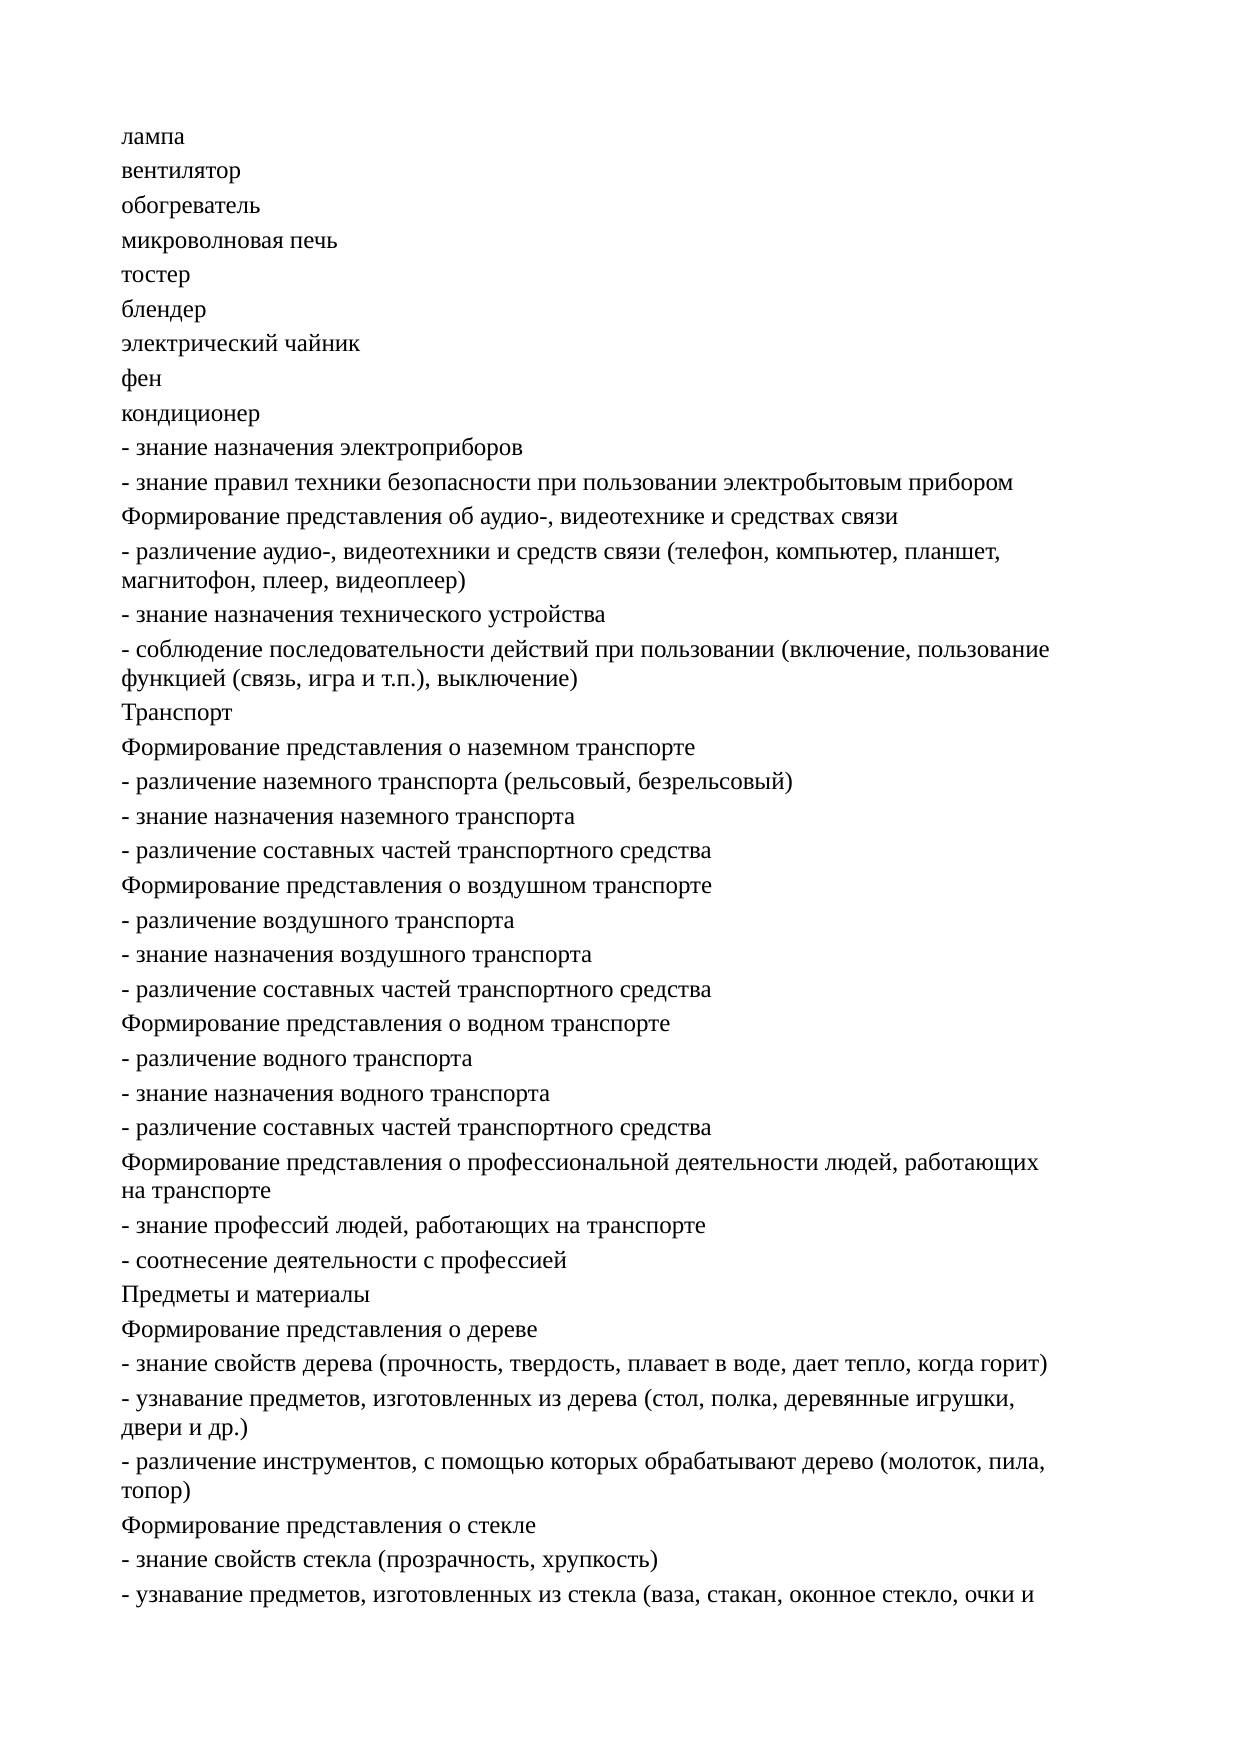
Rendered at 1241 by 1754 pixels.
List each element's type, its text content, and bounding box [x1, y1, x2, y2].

table_cell [1095, 291, 1122, 326]
table_cell микроволновая печь [118, 222, 1072, 256]
table_cell фен [118, 360, 1072, 395]
table_cell [1072, 729, 1095, 763]
table_cell Формирование представления о воздушном транспорте [118, 867, 1072, 902]
table_cell [1072, 764, 1095, 798]
table_cell Формирование представления о стекле [118, 1507, 1072, 1541]
table_cell обогреватель [118, 187, 1072, 222]
table_cell [1072, 533, 1095, 596]
table_cell Формирование представления о дереве [118, 1311, 1072, 1346]
table_cell - знание назначения электроприборов [118, 429, 1072, 464]
table_cell - соблюдение последовательности действий при пользовании (включение, пользование функцией (связь, игра и т.п.), выключение) [118, 631, 1072, 694]
table_cell [1095, 360, 1122, 395]
table_cell [1095, 1444, 1122, 1507]
table_cell [1072, 1507, 1095, 1541]
table_cell [1095, 1311, 1122, 1346]
table_cell [1072, 1541, 1095, 1576]
table_cell [1072, 464, 1095, 498]
table_cell [1072, 153, 1095, 187]
table_cell [1095, 153, 1122, 187]
table_cell - различение составных частей транспортного средства [118, 971, 1072, 1006]
table_cell [1072, 1276, 1095, 1311]
table_cell [1072, 1075, 1095, 1109]
table_cell [1072, 429, 1095, 464]
table_cell - различение водного транспорта [118, 1040, 1072, 1075]
table_cell [1072, 833, 1095, 867]
table_cell - узнавание предметов, изготовленных из стекла (ваза, стакан, оконное стекло, очки и [118, 1576, 1072, 1611]
table_cell [1095, 499, 1122, 533]
table_cell [1095, 902, 1122, 936]
table_cell [1095, 464, 1122, 498]
table_cell [1095, 867, 1122, 902]
table_cell [1095, 798, 1122, 833]
table_cell [1072, 1006, 1095, 1040]
table_cell [1095, 694, 1122, 729]
table_cell [1095, 256, 1122, 291]
table_cell Формирование представления о наземном транспорте [118, 729, 1072, 763]
table_cell [1095, 1144, 1122, 1207]
table_cell [1095, 596, 1122, 631]
table_cell [1095, 1380, 1122, 1443]
table_cell - знание свойств стекла (прозрачность, хрупкость) [118, 1541, 1072, 1576]
table_cell [1095, 1109, 1122, 1144]
table_cell - различение воздушного транспорта [118, 902, 1072, 936]
table_cell [1072, 395, 1095, 429]
table_cell [1072, 118, 1095, 153]
table_cell [1072, 1207, 1095, 1242]
table_cell [1072, 631, 1095, 694]
table_cell [1095, 1006, 1122, 1040]
table_cell [1072, 1576, 1095, 1611]
table_cell [1095, 971, 1122, 1006]
table_cell - соотнесение деятельности с профессией [118, 1242, 1072, 1276]
table_cell - знание назначения технического устройства [118, 596, 1072, 631]
table_cell [1072, 1109, 1095, 1144]
table_cell Формирование представления о водном транспорте [118, 1006, 1072, 1040]
table_cell [1095, 729, 1122, 763]
table_cell [1095, 1242, 1122, 1276]
table_cell [1072, 694, 1095, 729]
table_cell [1072, 499, 1095, 533]
table_cell [1095, 118, 1122, 153]
table_cell [1095, 936, 1122, 971]
table_cell - различение составных частей транспортного средства [118, 833, 1072, 867]
table_cell - узнавание предметов, изготовленных из дерева (стол, полка, деревянные игрушки, двери и др.) [118, 1380, 1072, 1443]
table_cell [1095, 833, 1122, 867]
table_cell [1095, 1346, 1122, 1380]
table_cell электрический чайник [118, 326, 1072, 360]
table_cell - различение инструментов, с помощью которых обрабатывают дерево (молоток, пила, топор) [118, 1444, 1072, 1507]
table_cell [1072, 222, 1095, 256]
table_cell [1095, 1207, 1122, 1242]
table_cell [1072, 1040, 1095, 1075]
table_cell - знание назначения водного транспорта [118, 1075, 1072, 1109]
table_cell [1095, 1040, 1122, 1075]
table_cell [1095, 222, 1122, 256]
table_cell [1072, 902, 1095, 936]
table_cell [1072, 1346, 1095, 1380]
table_cell вентилятор [118, 153, 1072, 187]
table_cell [1095, 1541, 1122, 1576]
table_cell тостер [118, 256, 1072, 291]
table_cell [1072, 867, 1095, 902]
table_cell блендер [118, 291, 1072, 326]
table_cell Предметы и материалы [118, 1276, 1072, 1311]
table_cell [1072, 596, 1095, 631]
table_cell [1072, 1144, 1095, 1207]
table_cell Формирование представления о профессиональной деятельности людей, работающих на транспорте [118, 1144, 1072, 1207]
table_cell - различение составных частей транспортного средства [118, 1109, 1072, 1144]
table_cell [1072, 326, 1095, 360]
table_cell [1072, 936, 1095, 971]
table_cell - различение наземного транспорта (рельсовый, безрельсовый) [118, 764, 1072, 798]
table_cell [1095, 395, 1122, 429]
table_cell [1072, 971, 1095, 1006]
table_cell - знание назначения воздушного транспорта [118, 936, 1072, 971]
table_cell [1095, 187, 1122, 222]
table_cell лампа [118, 118, 1072, 153]
table_cell [1095, 1276, 1122, 1311]
table_cell [1095, 429, 1122, 464]
table_cell кондиционер [118, 395, 1072, 429]
table_cell [1095, 1075, 1122, 1109]
table_cell [1095, 631, 1122, 694]
table_cell [1095, 1576, 1122, 1611]
table_cell [1072, 1242, 1095, 1276]
table_cell - различение аудио-, видеотехники и средств связи (телефон, компьютер, планшет, магнитофон, плеер, видеоплеер) [118, 533, 1072, 596]
table_cell [1072, 798, 1095, 833]
table_cell [1095, 1507, 1122, 1541]
table_cell - знание профессий людей, работающих на транспорте [118, 1207, 1072, 1242]
table_cell [1072, 1444, 1095, 1507]
table_cell Транспорт [118, 694, 1072, 729]
table_cell - знание свойств дерева (прочность, твердость, плавает в воде, дает тепло, когда горит) [118, 1346, 1072, 1380]
table_cell [1072, 360, 1095, 395]
table_cell - знание назначения наземного транспорта [118, 798, 1072, 833]
table_cell [1095, 326, 1122, 360]
table_cell [1095, 764, 1122, 798]
table_cell [1095, 533, 1122, 596]
table_cell [1072, 187, 1095, 222]
table_cell [1072, 1311, 1095, 1346]
table_cell [1072, 291, 1095, 326]
table_cell - знание правил техники безопасности при пользовании электробытовым прибором [118, 464, 1072, 498]
table_cell Формирование представления об аудио-, видеотехнике и средствах связи [118, 499, 1072, 533]
table_cell [1072, 1380, 1095, 1443]
table_cell [1072, 256, 1095, 291]
